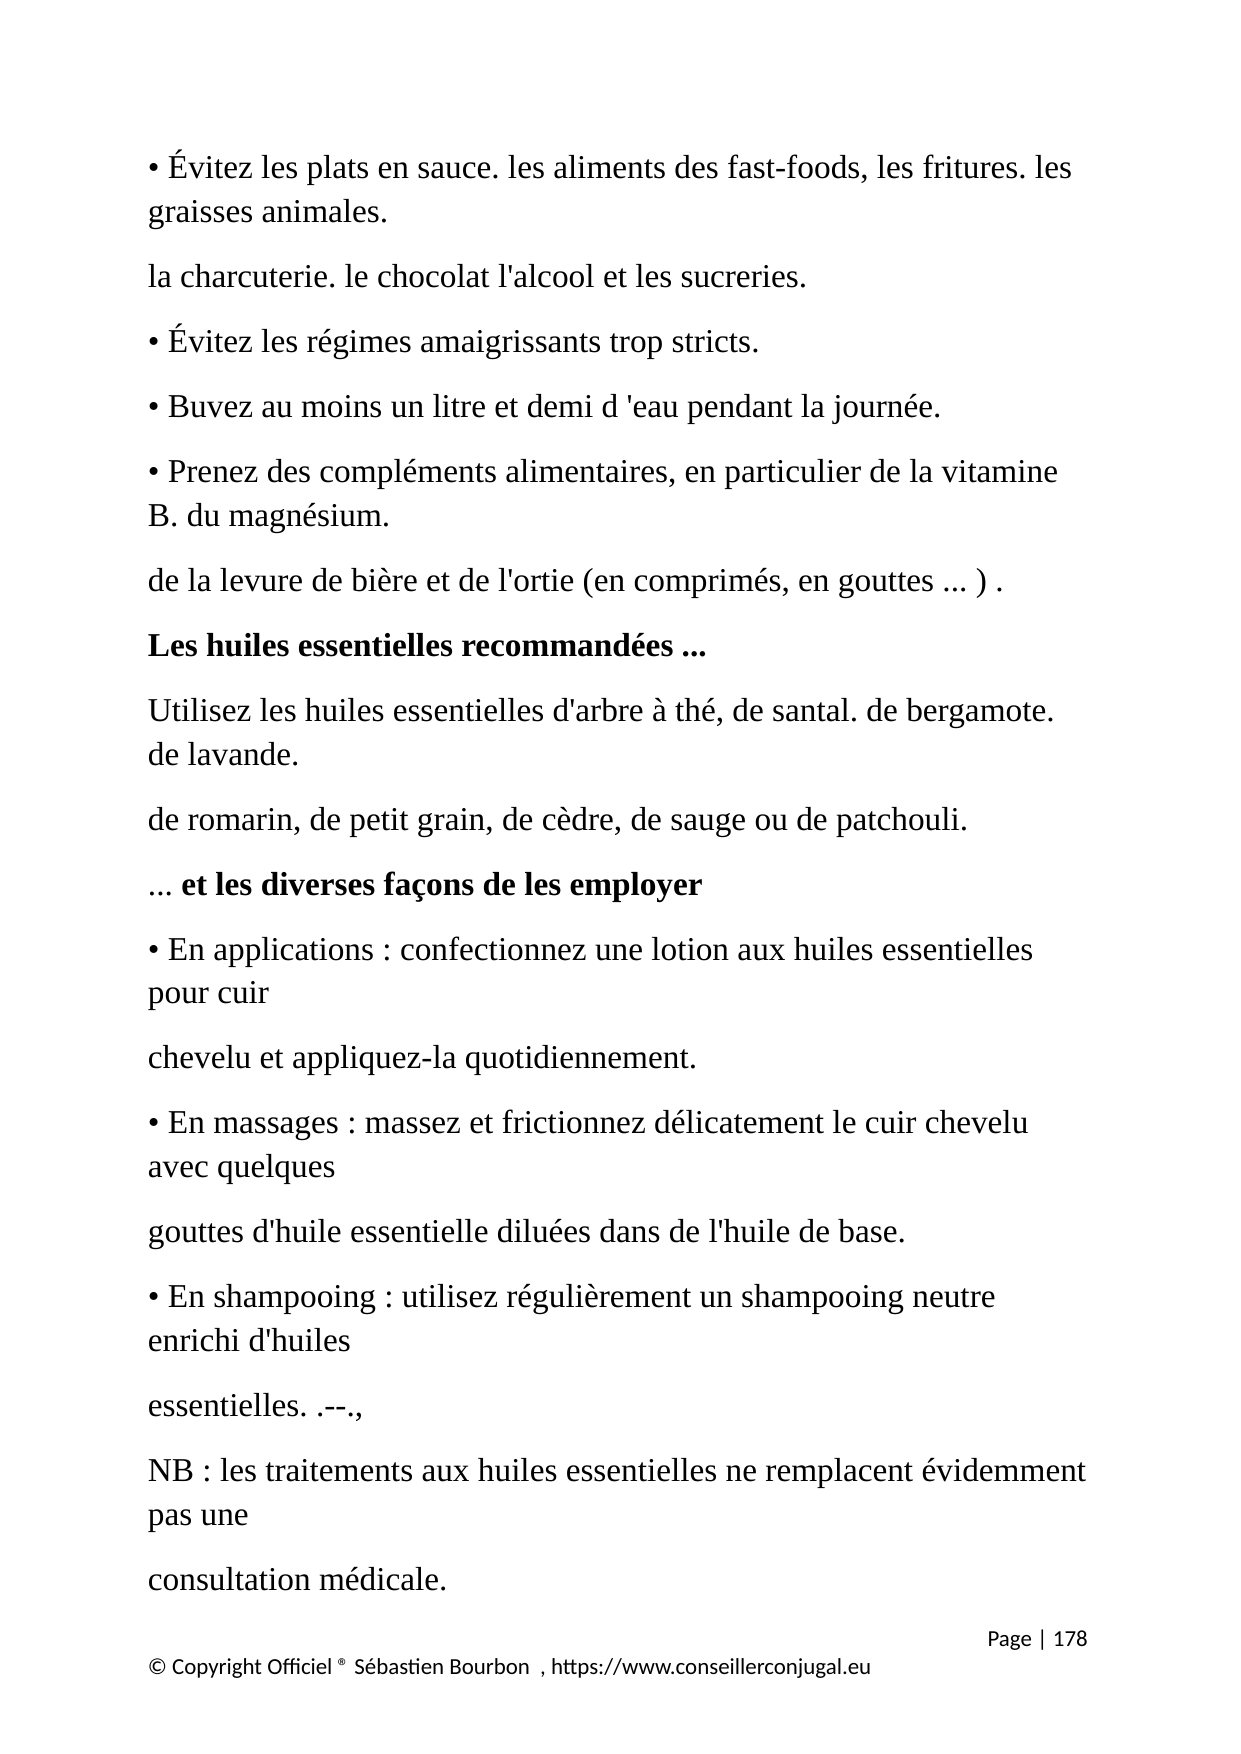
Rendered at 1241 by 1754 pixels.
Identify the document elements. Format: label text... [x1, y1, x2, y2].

text essentielles. .--., [148, 1385, 1093, 1424]
text ... et les diverses façons de les employer [148, 864, 1093, 902]
text • En shampooing : utilisez régulièrement un shampooing neutre enrichi d'huiles [148, 1276, 1093, 1359]
text de la levure de bière et de l'ortie (en comprimés, en gouttes ... ) . [148, 560, 1093, 598]
text • Prenez des compléments alimentaires, en particulier de la vitamine B. du magnésium. [148, 451, 1093, 534]
text NB : les traitements aux huiles essentielles ne remplacent évidemment pas une [148, 1450, 1093, 1533]
text consultation médicale. [148, 1559, 1093, 1598]
text Les huiles essentielles recommandées ... [148, 625, 1093, 663]
text • Buvez au moins un litre et demi d 'eau pendant la journée. [148, 386, 1093, 425]
text la charcuterie. le chocolat l'alcool et les sucreries. [148, 257, 1093, 295]
text • En massages : massez et frictionnez délicatement le cuir chevelu avec quelques [148, 1103, 1093, 1185]
text • Évitez les régimes amaigrissants trop stricts. [148, 321, 1093, 360]
text chevelu et appliquez-la quotidiennement. [148, 1038, 1093, 1076]
text • Évitez les plats en sauce. les aliments des fast-foods, les fritures. les graisses animales. [148, 148, 1093, 230]
text gouttes d'huile essentielle diluées dans de l'huile de base. [148, 1212, 1093, 1250]
text Utilisez les huiles essentielles d'arbre à thé, de santal. de bergamote. de lavande. [148, 690, 1093, 772]
text • En applications : confectionnez une lotion aux huiles essentielles pour cuir [148, 929, 1093, 1011]
text de romarin, de petit grain, de cèdre, de sauge ou de patchouli. [148, 799, 1093, 837]
